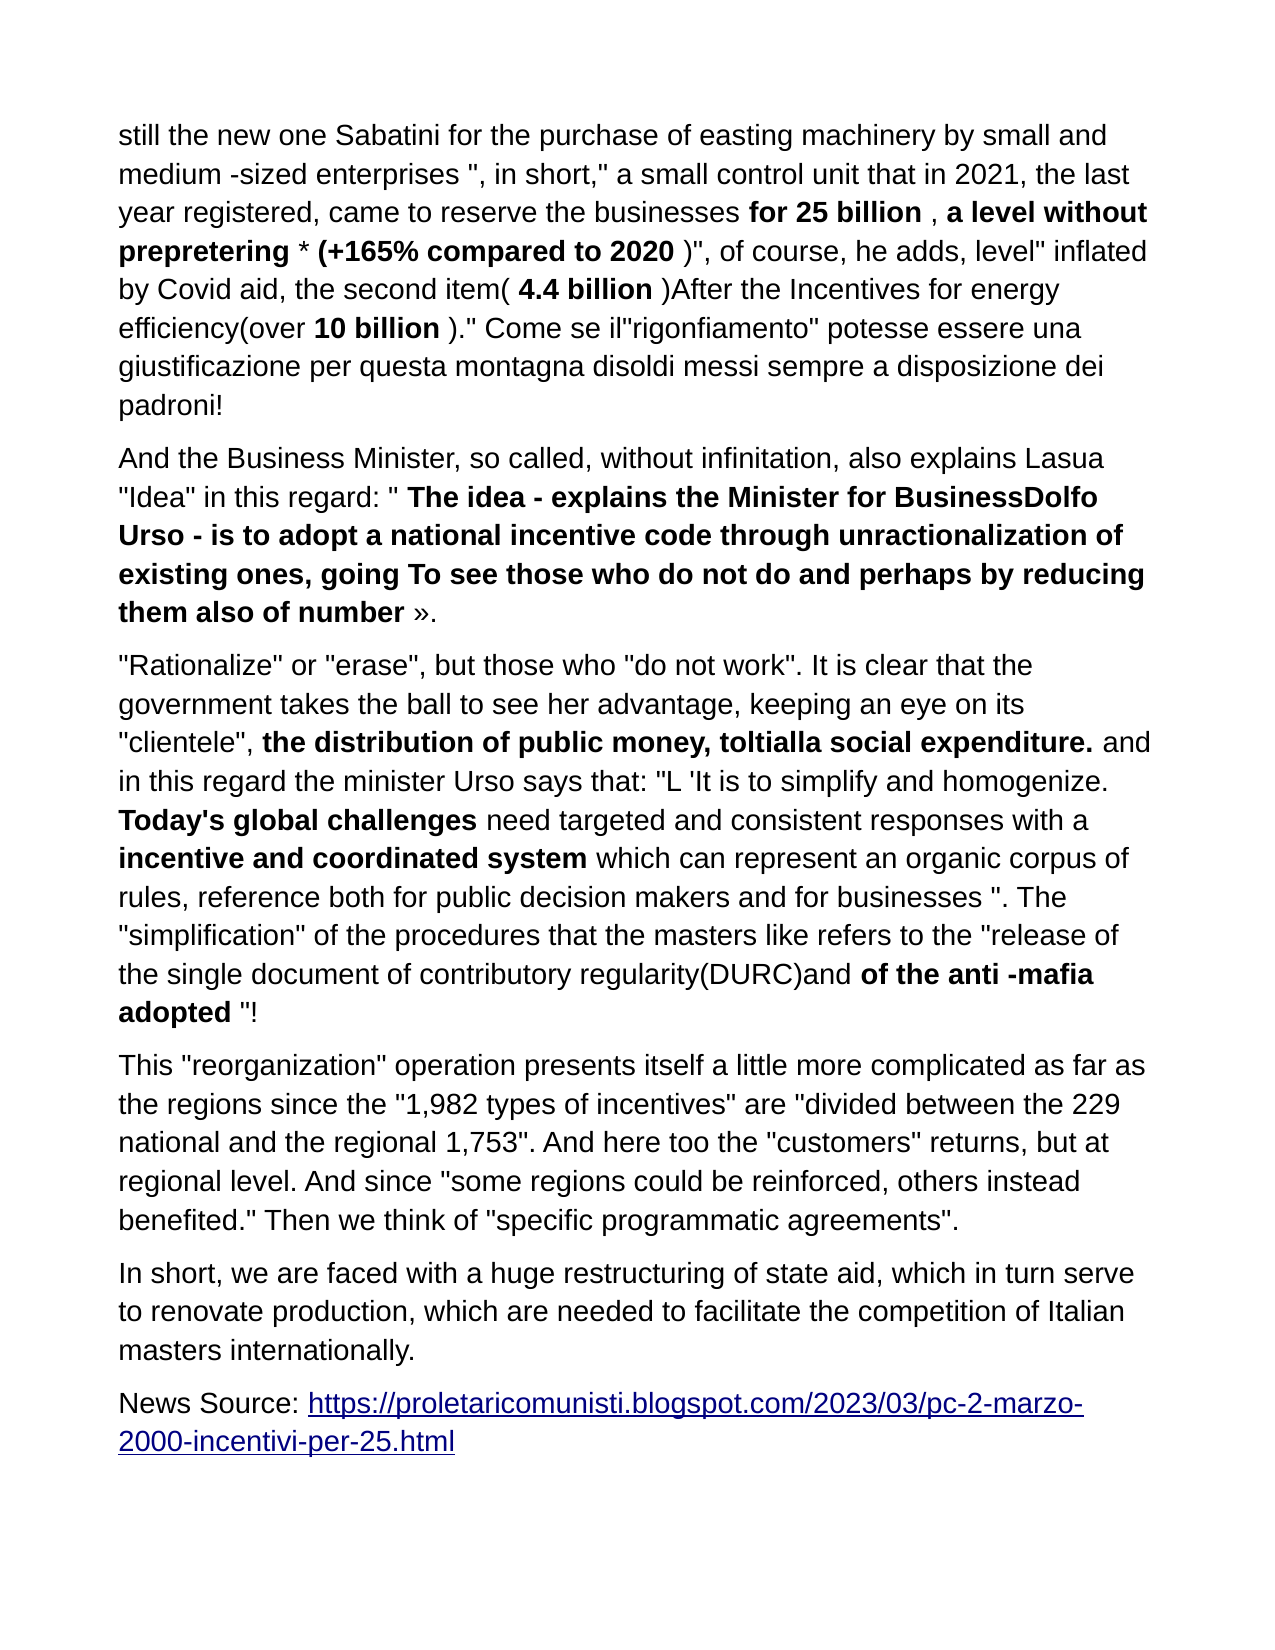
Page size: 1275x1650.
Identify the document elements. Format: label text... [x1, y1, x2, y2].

text In short, we are faced with a huge restructuring of state aid, which in turn serve to renovate production, which are needed to facilitate the competition of Italian masters internationally. [118, 1256, 1157, 1366]
text And the Business Minister, so called, without infinitation, also explains Lasua "Idea" in this regard: " The idea - explains the Minister for BusinessDolfo Urso - is to adopt a national incentive code through unractionalization of existing ones, going To see those who do not do and perhaps by reducing them also of number ». [118, 441, 1157, 629]
text still the new one Sabatini for the purchase of easting machinery by small and medium -sized enterprises ", in short," a small control unit that in 2021, the last year registered, came to reserve the businesses for 25 billion , a level without prepretering * (+165% compared to 2020 )", of course, he adds, level" inflated by Covid aid, the second item( 4.4 billion )After the Incentives for energy efficiency(over 10 billion )." Come se il"rigonfiamento" potesse essere una giustificazione per questa montagna disoldi messi sempre a disposizione dei padroni! [118, 118, 1157, 421]
text "Rationalize" or "erase", but those who "do not work". It is clear that the government takes the ball to see her advantage, keeping an eye on its "clientele", the distribution of public money, toltialla social expenditure. and in this regard the minister Urso says that: "L 'It is to simplify and homogenize. Today's global challenges need targeted and consistent responses with a incentive and coordinated system which can represent an organic corpus of rules, reference both for public decision makers and for businesses ". The "simplification" of the procedures that the masters like refers to the "release of the single document of contributory regularity(DURC)and of the anti -mafia adopted "! [118, 648, 1157, 1029]
text News Source: https://proletaricomunisti.blogspot.com/2023/03/pc-2-marzo-2000-incentivi-per-25.html [118, 1386, 1157, 1458]
text This "reorganization" operation presents itself a little more complicated as far as the regions since the "1,982 types of incentives" are "divided between the 229 national and the regional 1,753". And here too the "customers" returns, but at regional level. And since "some regions could be reinforced, others instead benefited." Then we think of "specific programmatic agreements". [118, 1048, 1157, 1236]
